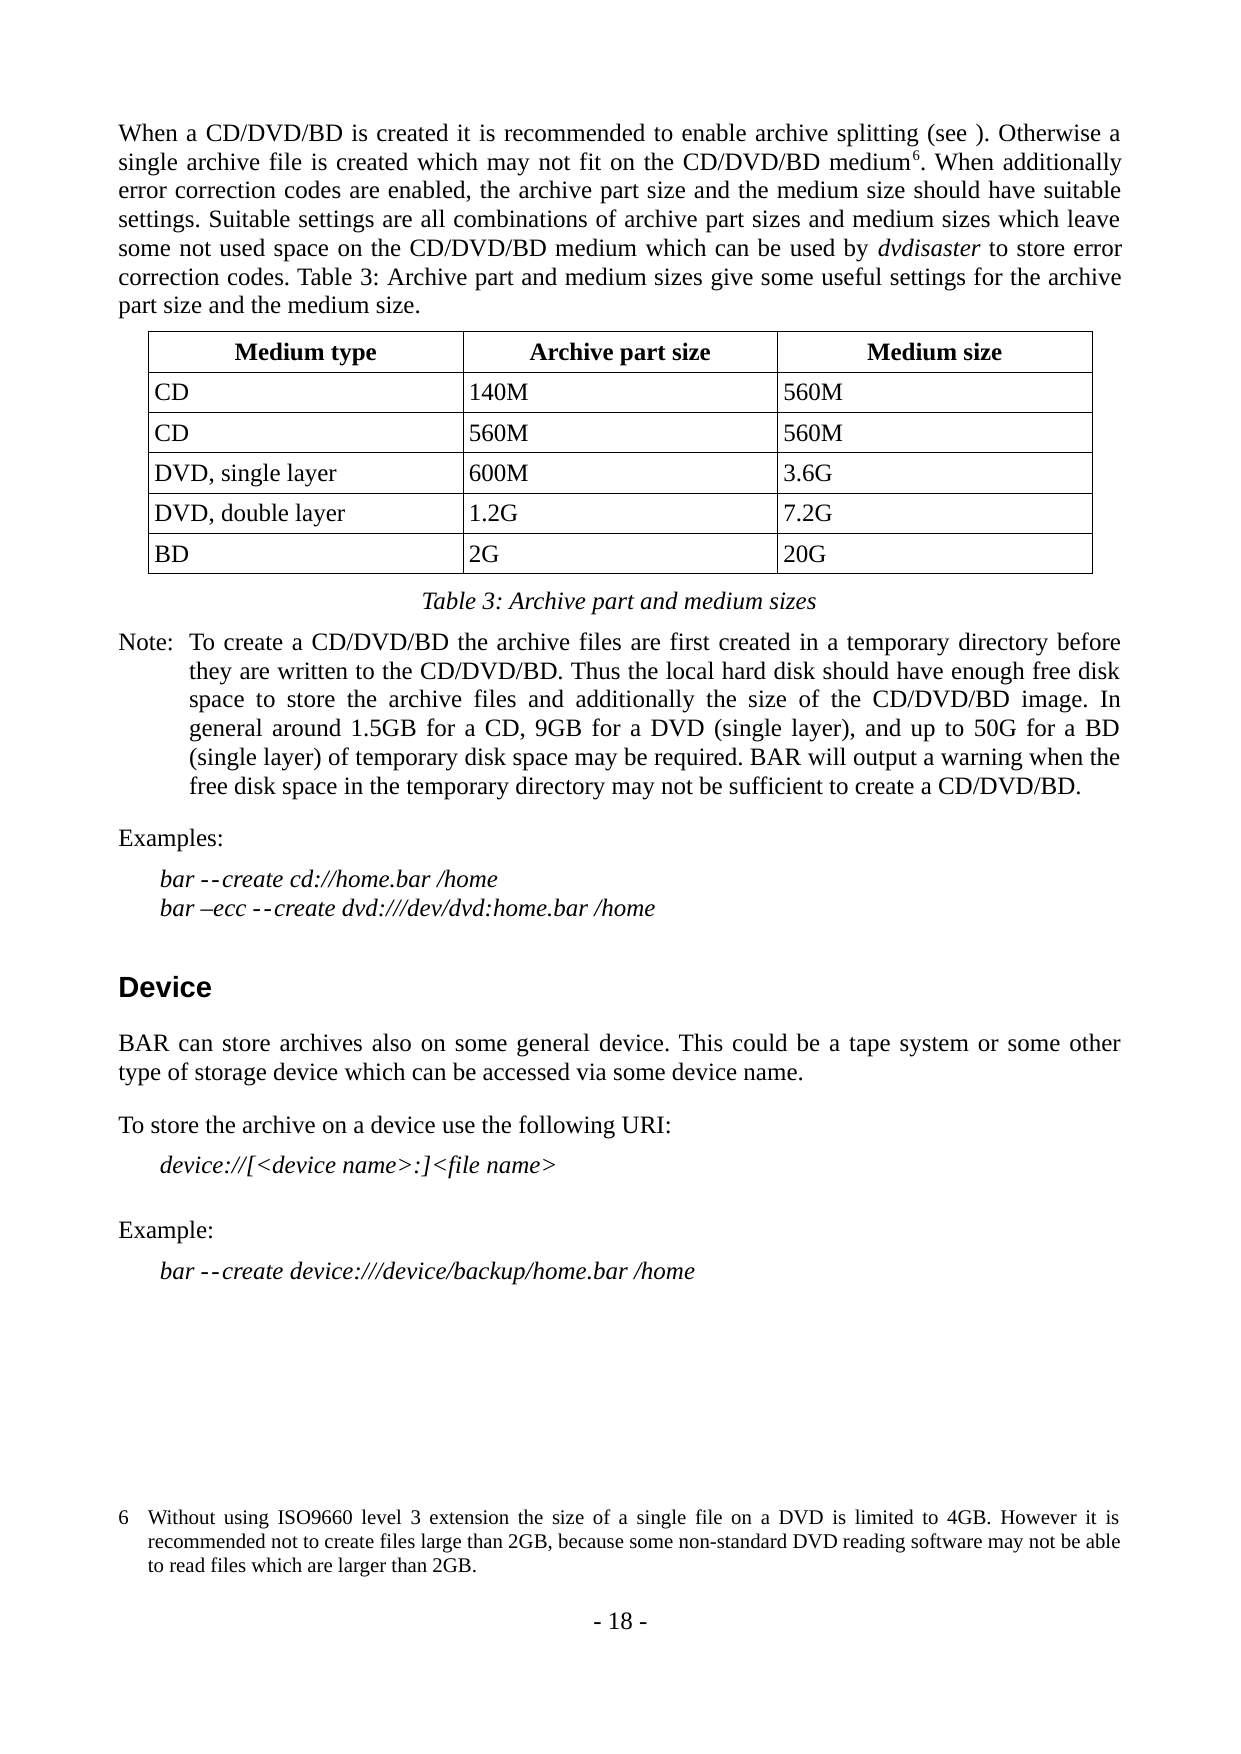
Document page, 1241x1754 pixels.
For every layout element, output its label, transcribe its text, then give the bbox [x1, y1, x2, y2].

text Example: [118, 1215, 1122, 1244]
table_cell 7.2G [778, 494, 1092, 533]
text Examples: [118, 823, 1122, 852]
table_cell 560M [464, 413, 777, 452]
text To store the archive on a device use the following URI: [118, 1110, 1122, 1139]
table_cell 20G [778, 534, 1092, 573]
text Note: To create a CD/DVD/BD the archive files are first created in a temporary directory before they are written to the CD/DVD/BD. Thus the local hard disk should have enough free disk space to store the archive files and additionally the size of the CD/DVD/BD image. In general around 1.5GB for a CD, 9GB for a DVD (single layer), and up to 50G for a BD (single layer) of temporary disk space may be required. BAR will output a warning when the free disk space in the temporary directory may not be sufficient to create a CD/DVD/BD. [118, 627, 1122, 799]
text bar ‑‑create cd://home.bar /home [159, 864, 1122, 893]
text BAR can store archives also on some general device. This could be a tape system or some other type of storage device which can be accessed via some device name. [118, 1028, 1122, 1086]
table_cell 2G [464, 534, 777, 573]
table_cell CD [149, 373, 463, 412]
text bar –ecc ‑‑create dvd:///dev/dvd:home.bar /home [159, 893, 1122, 922]
table_cell 600M [464, 453, 777, 493]
subtitle Device [118, 970, 1122, 1004]
table_cell DVD, single layer [149, 453, 463, 493]
table_header Archive part size [464, 332, 777, 372]
table_cell 140M [464, 373, 777, 412]
table_header Medium size [778, 332, 1092, 372]
table_cell 1.2G [464, 494, 777, 533]
table_cell 560M [778, 413, 1092, 452]
table_header Medium type [149, 332, 463, 372]
text Without using ISO9660 level 3 extension the size of a single file on a DVD is limited to 4GB. However it is recommended not to create files large than 2GB, because some non-standard DVD reading software may not be able to read files which are larger than 2GB. [118, 1505, 1122, 1577]
table_cell 560M [778, 373, 1092, 412]
table_cell DVD, double layer [149, 494, 463, 533]
table_cell CD [149, 413, 463, 452]
text When a CD/DVD/BD is created it is recommended to enable archive splitting (see ). Otherwise a single archive file is created which may not fit on the CD/DVD/BD medium. When additionally error correction codes are enabled, the archive part size and the medium size should have suitable settings. Suitable settings are all combinations of archive part sizes and medium sizes which leave some not used space on the CD/DVD/BD medium which can be used by dvdisaster to store error correction codes. Table 3: Archive part and medium sizes give some useful settings for the archive part size and the medium size. [118, 118, 1122, 319]
text device://[<device name>:]<file name> [159, 1151, 1122, 1179]
text bar ‑‑create device:///device/backup/home.bar /home [159, 1256, 1122, 1284]
text Table 3: Archive part and medium sizes [118, 586, 1122, 614]
table_cell BD [149, 534, 463, 573]
table_cell 3.6G [778, 453, 1092, 493]
